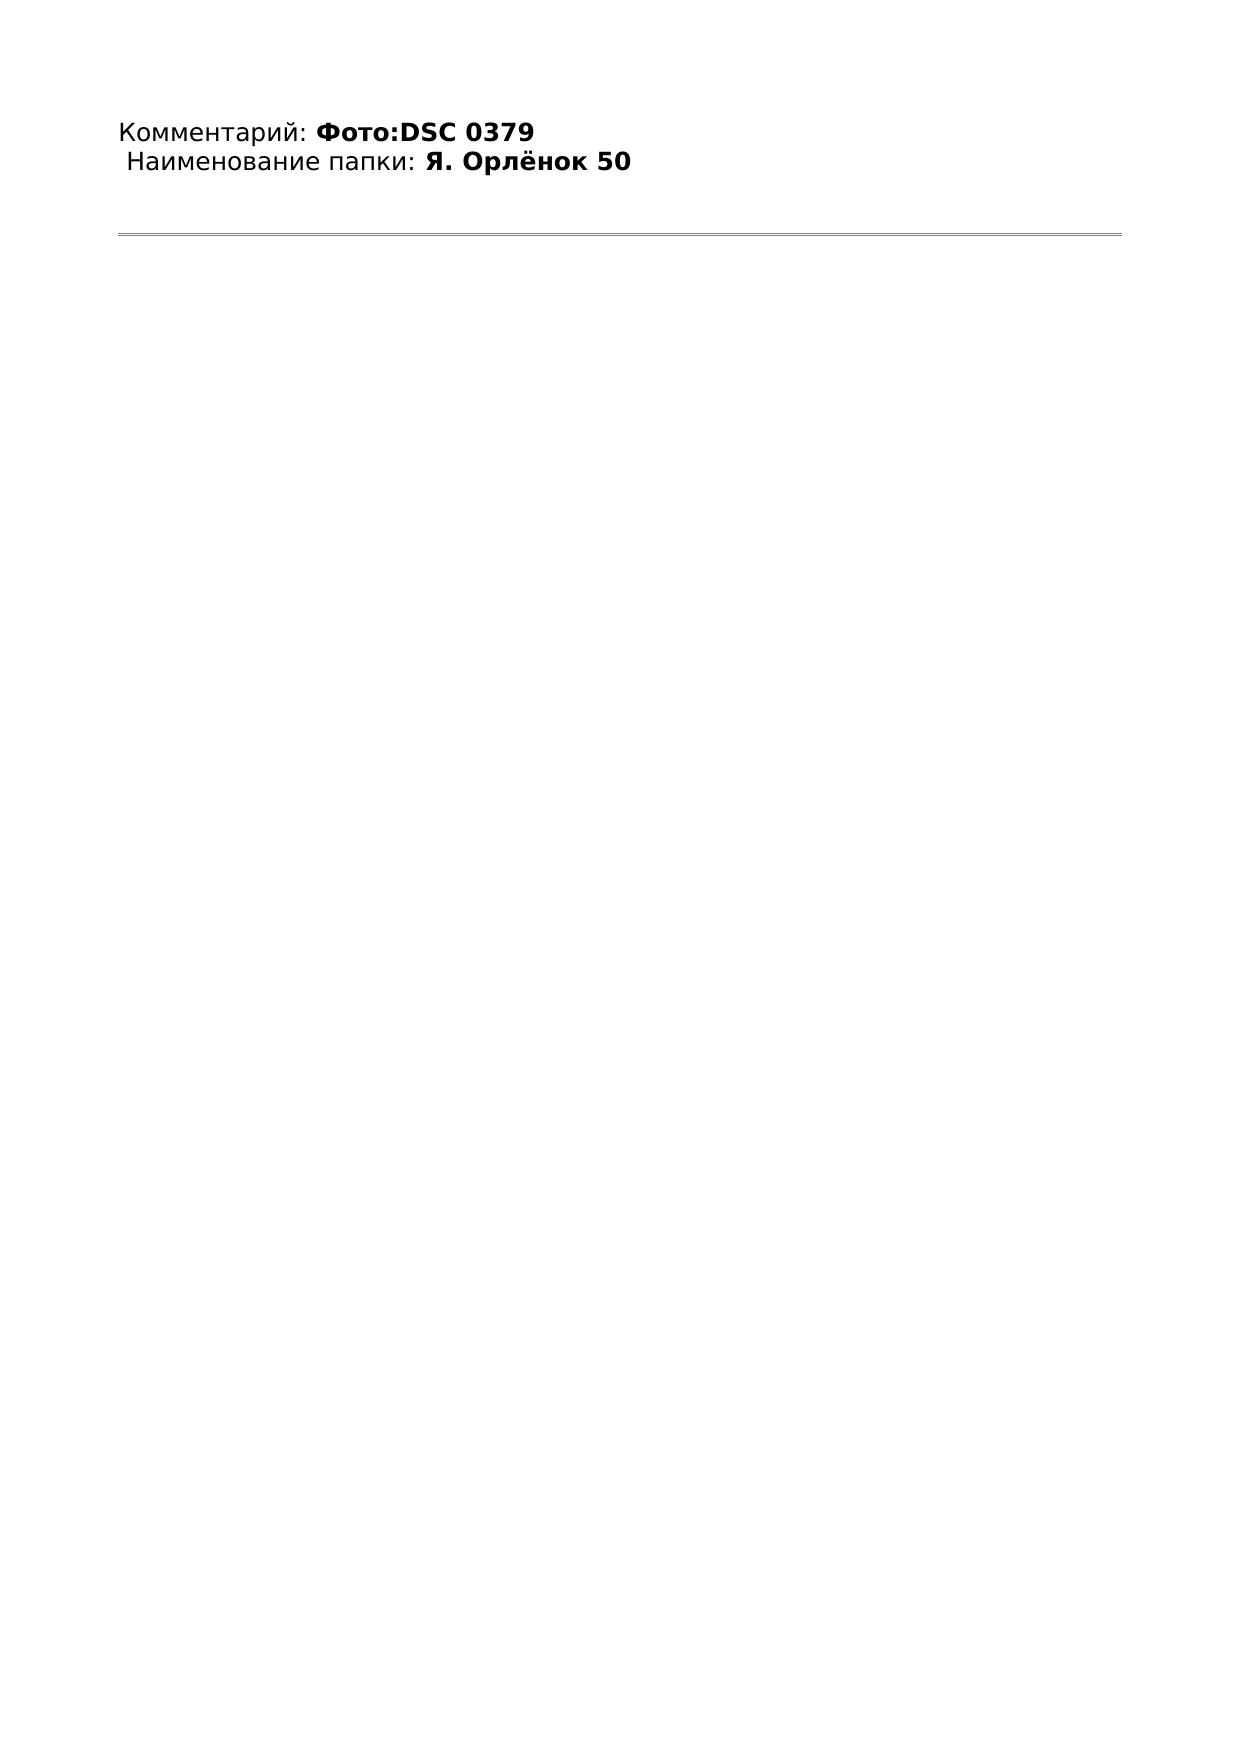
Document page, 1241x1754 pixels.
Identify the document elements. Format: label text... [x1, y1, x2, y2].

text Комментарий: Фото:DSC 0379 Наименование папки: Я. Орлёнок 50 [118, 118, 1122, 206]
